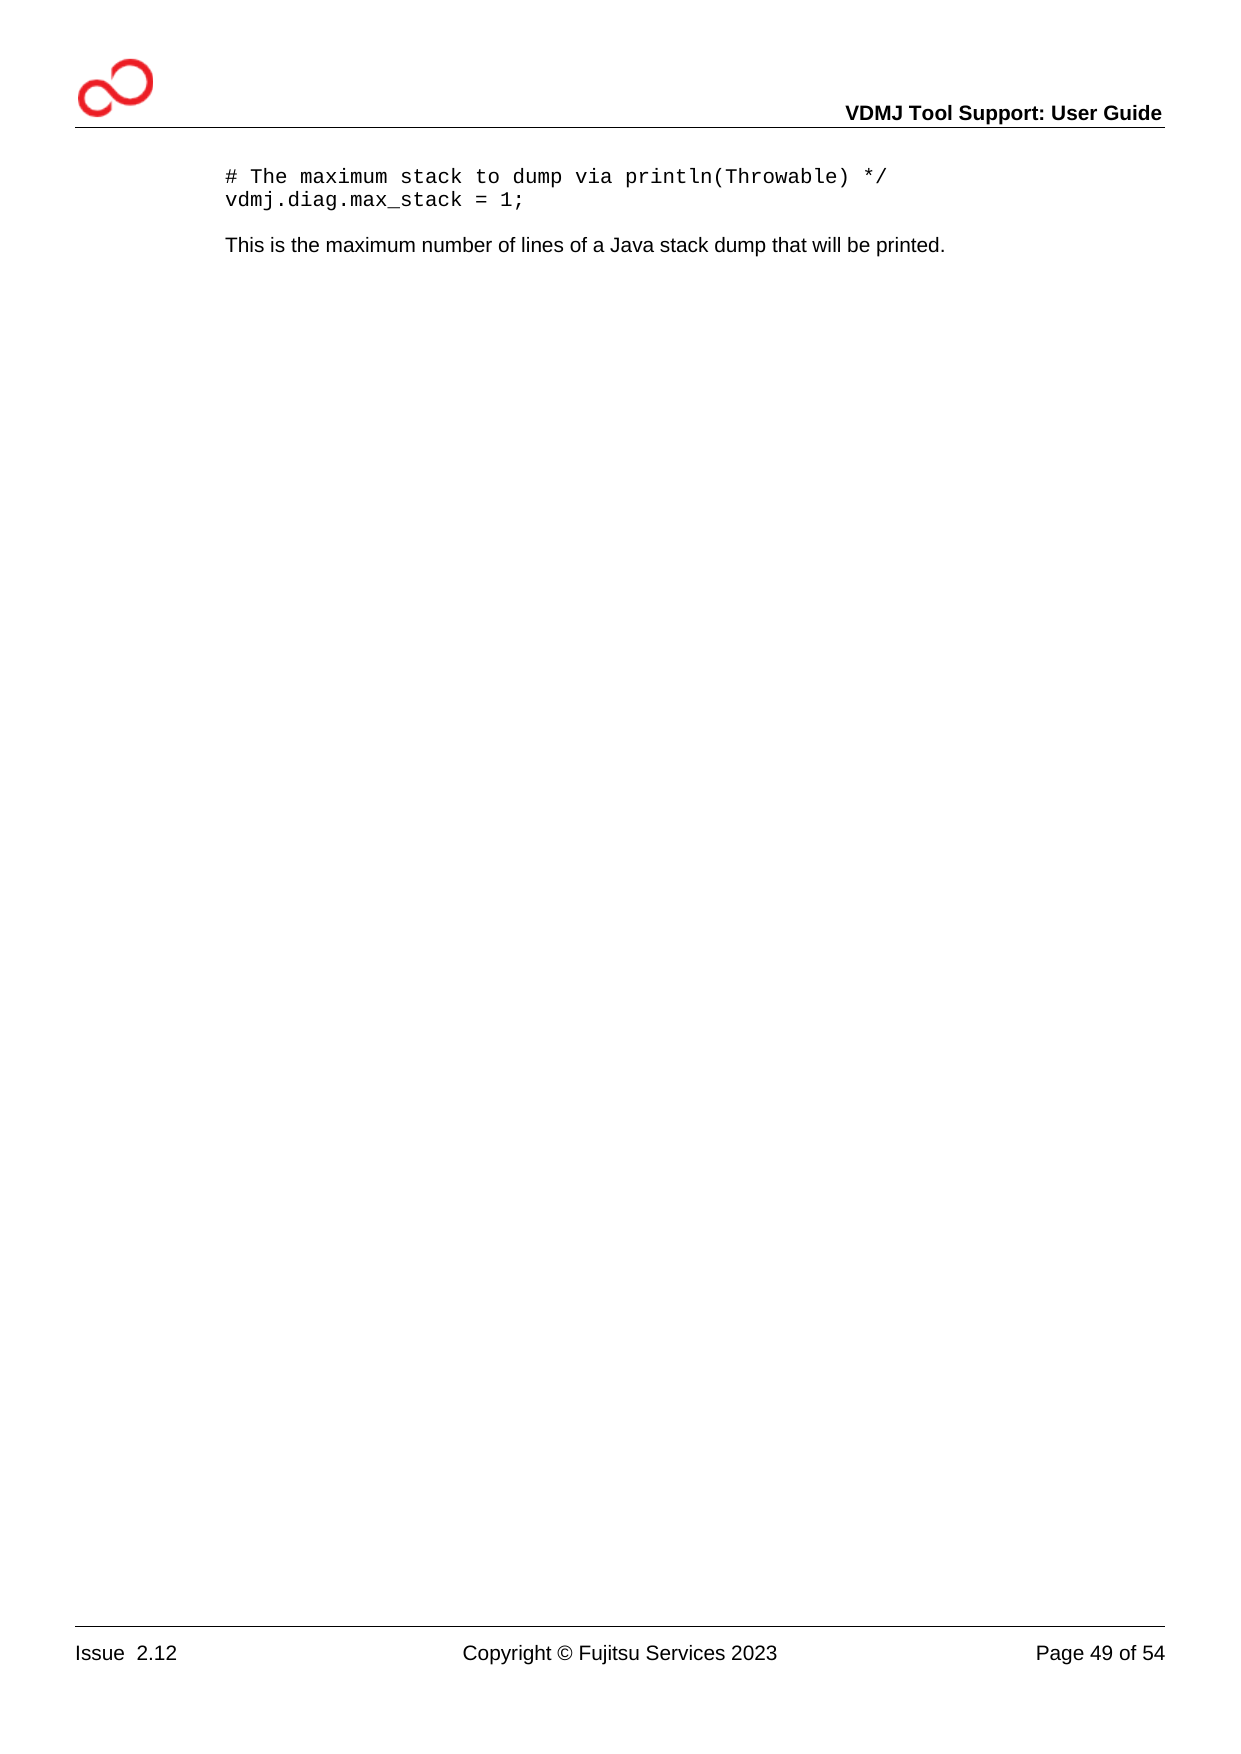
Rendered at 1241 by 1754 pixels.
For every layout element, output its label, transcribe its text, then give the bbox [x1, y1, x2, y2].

text This is the maximum number of lines of a Java stack dump that will be printed. [225, 233, 1165, 257]
picture [78, 52, 153, 127]
text # The maximum stack to dump via println(Throwable) */ [225, 166, 1165, 188]
text vdmj.diag.max_stack = 1; [225, 188, 1165, 211]
